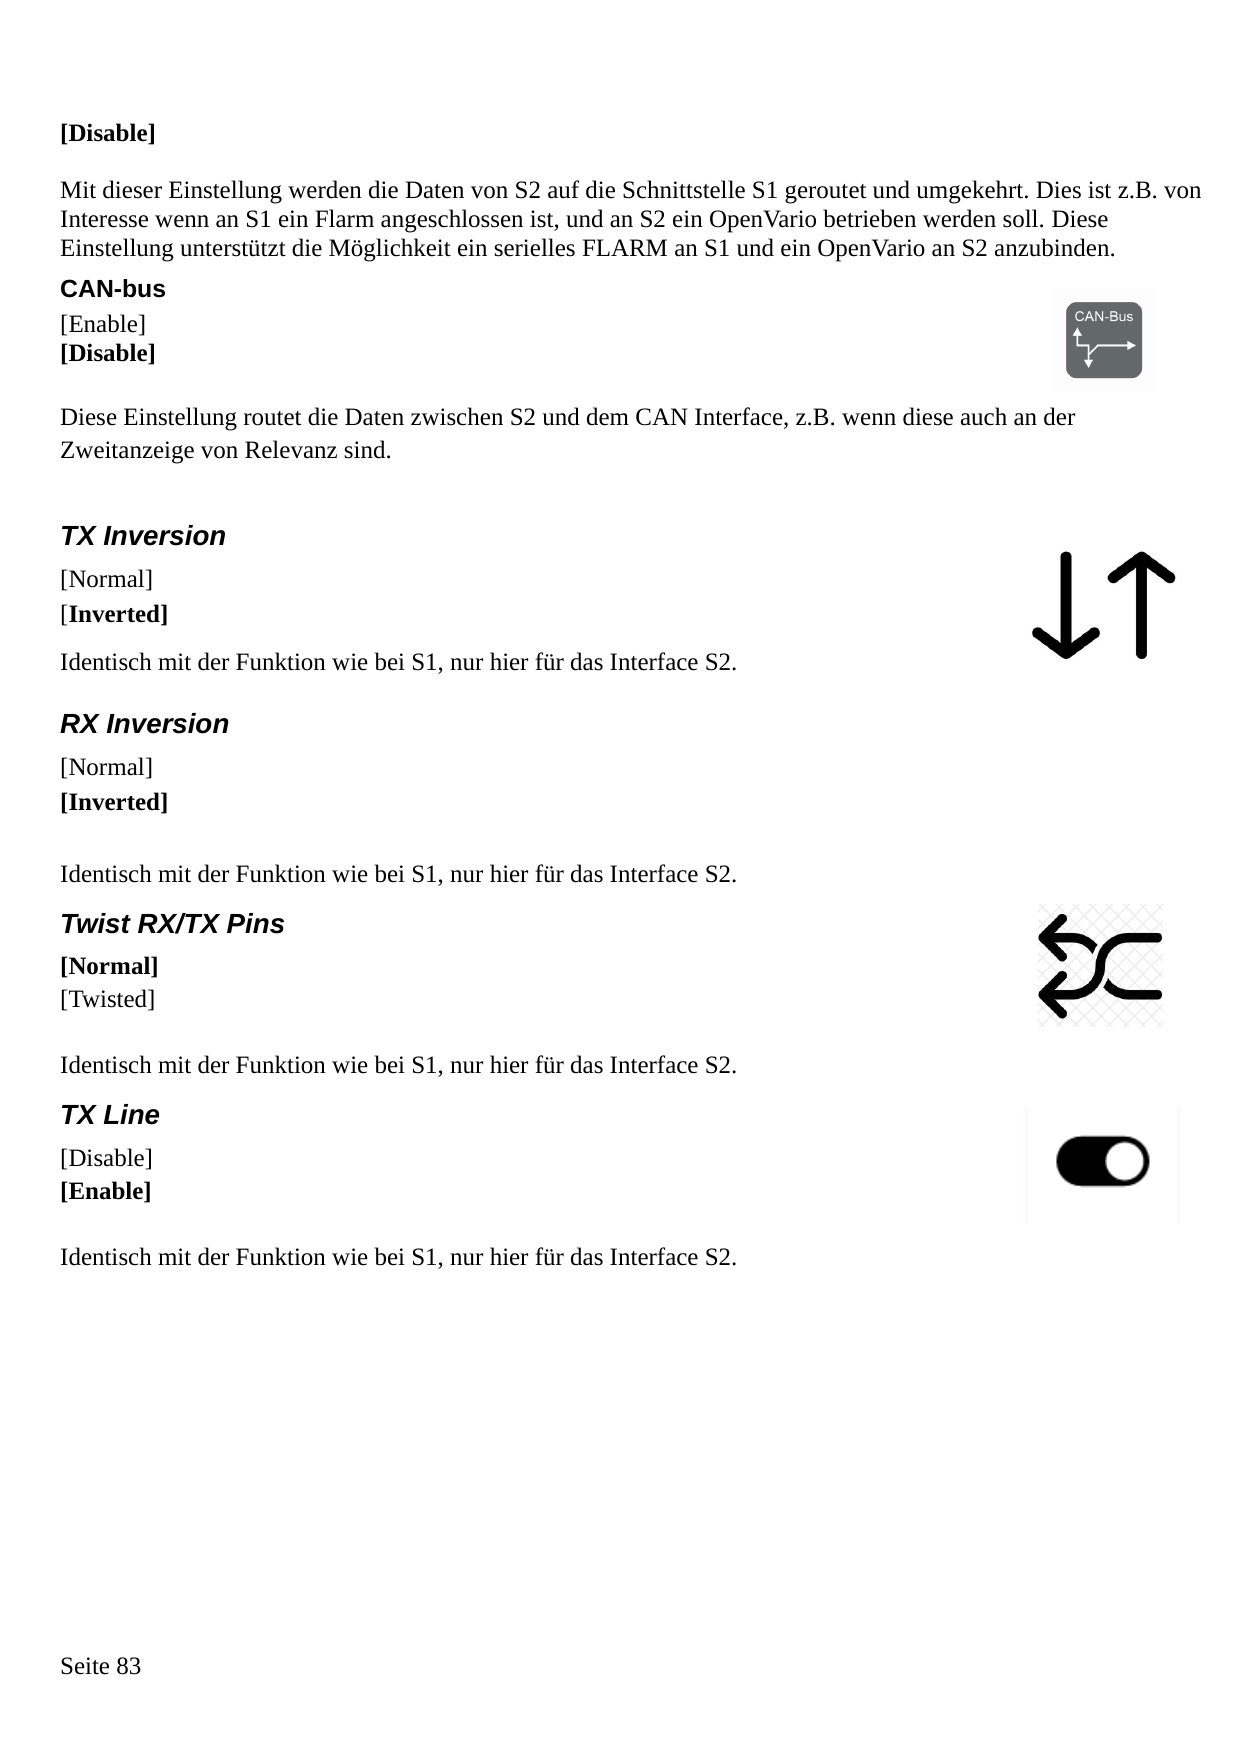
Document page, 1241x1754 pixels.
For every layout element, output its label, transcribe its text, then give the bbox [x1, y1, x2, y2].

subtitle TX Inversion [60, 519, 1017, 551]
text [Normal] [60, 752, 1207, 780]
text [Disable] [60, 1143, 1019, 1172]
text [Inverted] [60, 599, 1017, 628]
text [Normal] [60, 564, 1017, 592]
picture [1037, 904, 1163, 1027]
text [Twisted] [60, 984, 1037, 1013]
text [Disable] [60, 338, 1051, 367]
picture [1019, 1107, 1189, 1224]
text [1194, 599, 1207, 628]
picture [1051, 287, 1157, 393]
text [1189, 1176, 1207, 1205]
text [Enable] [60, 1176, 1019, 1205]
text Identisch mit der Funktion wie bei S1, nur hier für das Interface S2. [60, 859, 1207, 887]
subtitle RX Inversion [60, 707, 1207, 739]
text Diese Einstellung routet die Daten zwischen S2 und dem CAN Interface, z.B. wenn diese auch an der Zweitanzeige von Relevanz sind. [60, 402, 1207, 464]
picture [1017, 514, 1194, 696]
text [Disable] [60, 118, 1207, 147]
text [Enable] [60, 309, 1051, 338]
text [Inverted] [60, 787, 1207, 816]
subtitle TX Line [60, 1099, 1207, 1131]
text [1163, 984, 1207, 1013]
text [Normal] [60, 951, 1037, 980]
text Identisch mit der Funktion wie bei S1, nur hier für das Interface S2. [60, 1050, 1207, 1079]
text Identisch mit der Funktion wie bei S1, nur hier für das Interface S2. [60, 1242, 1207, 1271]
text [1194, 564, 1207, 592]
text [1157, 338, 1207, 367]
text [1157, 309, 1207, 338]
text Identisch mit der Funktion wie bei S1, nur hier für das Interface S2. [60, 647, 1017, 676]
text Mit dieser Einstellung werden die Daten von S2 auf die Schnittstelle S1 geroutet und umgekehrt. Dies ist z.B. von Interesse wenn an S1 ein Flarm angeschlossen ist, und an S2 ein OpenVario betrieben werden soll. Diese Einstellung unterstützt die Möglichkeit ein serielles FLARM an S1 und ein OpenVario an S2 anzubinden. [60, 176, 1207, 262]
subtitle CAN-bus [60, 274, 1207, 303]
text [1163, 951, 1207, 980]
subtitle Twist RX/TX Pins [60, 907, 1037, 939]
subtitle [1194, 519, 1207, 551]
subtitle [1163, 907, 1207, 939]
text [1189, 1143, 1207, 1172]
